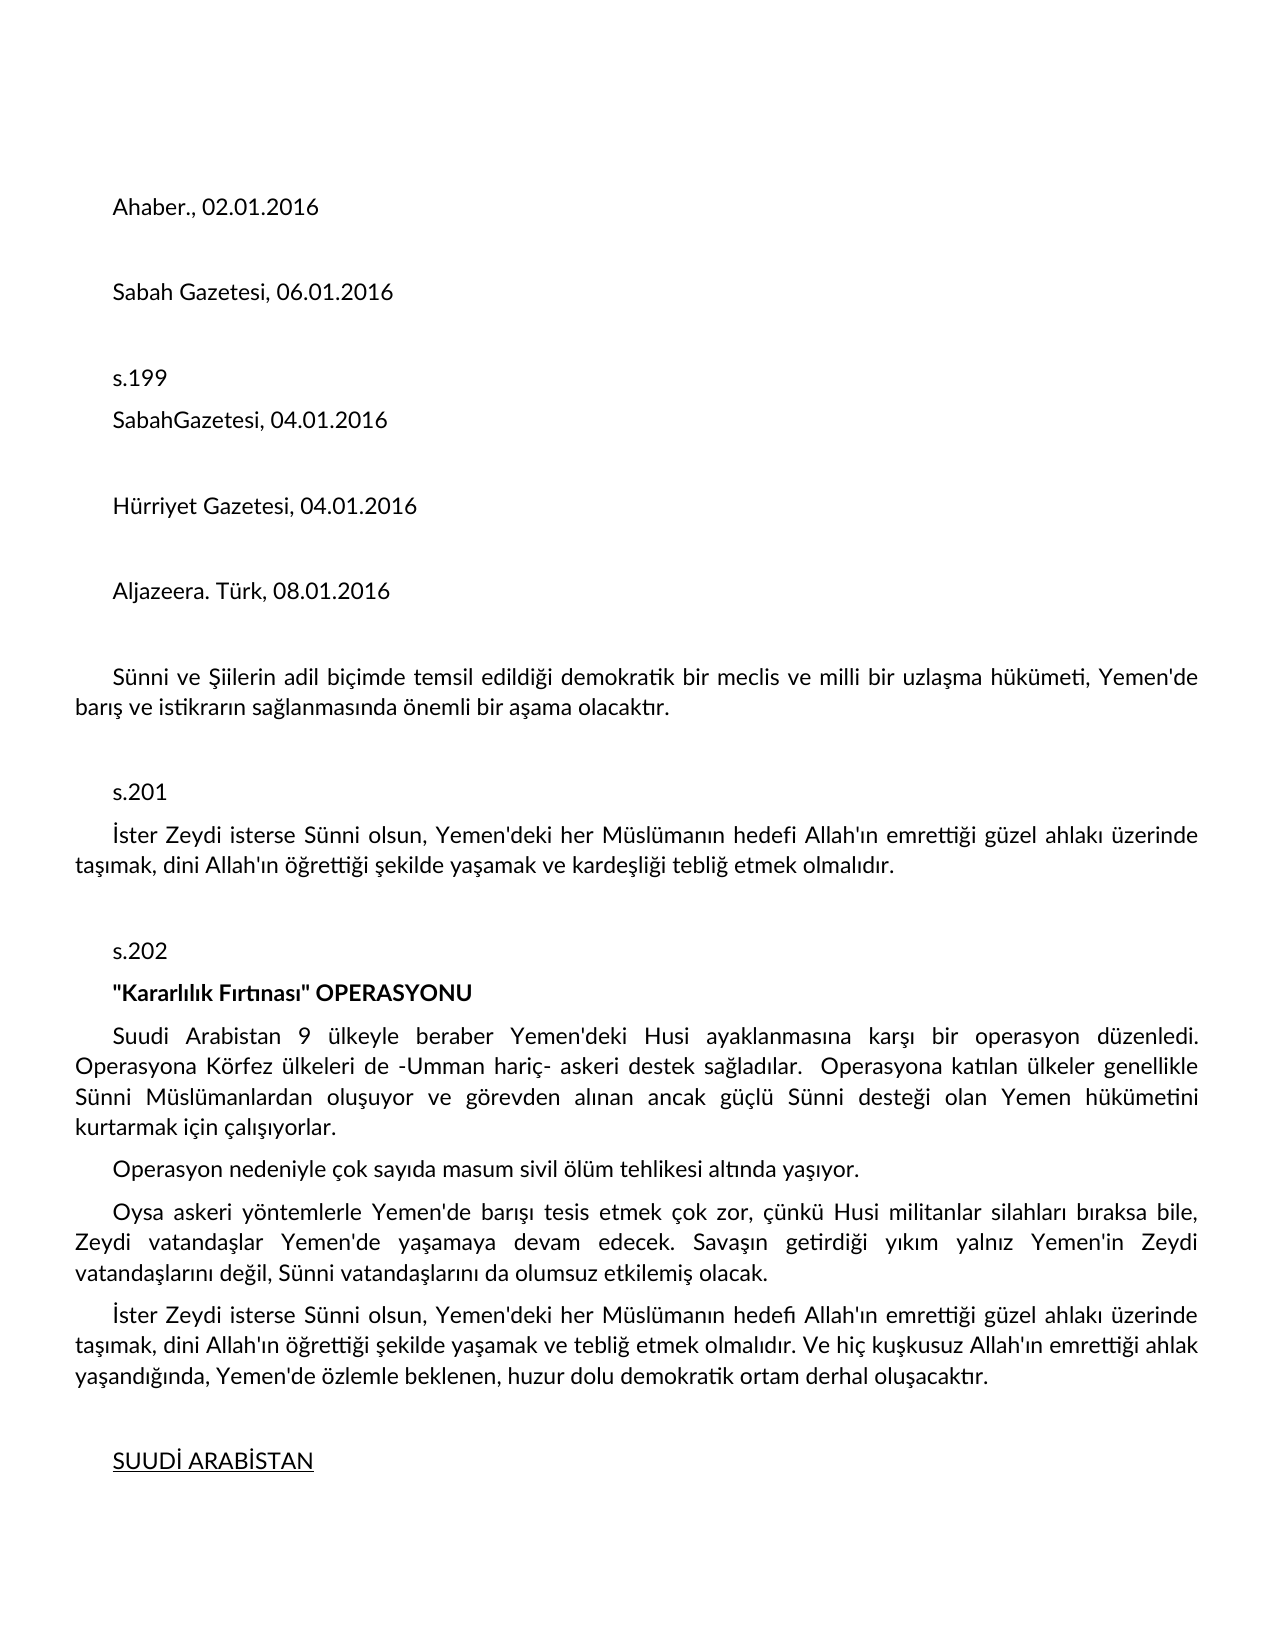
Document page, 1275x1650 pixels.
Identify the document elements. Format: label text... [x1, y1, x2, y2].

text "Kararlılık Fırtınası" OPERASYONU [75, 979, 1200, 1007]
text Ahaber., 02.01.2016 [75, 193, 1200, 220]
text Sabah Gazetesi, 06.01.2016 [75, 278, 1200, 306]
text İster Zeydi isterse Sünni olsun, Yemen'deki her Müslümanın hedefi Allah'ın emrettiği güzel ahlakı üzerinde taşımak, dini Allah'ın öğrettiği şekilde yaşamak ve kardeşliği tebliğ etmek olmalıdır. [75, 821, 1200, 878]
text Suudi Arabistan 9 ülkeyle beraber Yemen'deki Husi ayaklanmasına karşı bir operasyon düzenledi. Operasyona Körfez ülkeleri de -Umman hariç- askeri destek sağladılar. Operasyona katılan ülkeler genellikle Sünni Müslümanlardan oluşuyor ve görevden alınan ancak güçlü Sünni desteği olan Yemen hükümetini kurtarmak için çalışıyorlar. [75, 1022, 1200, 1140]
text Hürriyet Gazetesi, 04.01.2016 [75, 492, 1200, 519]
text Sünni ve Şiilerin adil biçimde temsil edildiği demokratik bir meclis ve milli bir uzlaşma hükümeti, Yemen'de barış ve istikrarın sağlanmasında önemli bir aşama olacaktır. [75, 662, 1200, 720]
text SabahGazetesi, 04.01.2016 [75, 406, 1200, 434]
text s.199 [75, 363, 1200, 391]
text s.202 [75, 936, 1200, 964]
text Aljazeera. Türk, 08.01.2016 [75, 577, 1200, 604]
text s.201 [75, 778, 1200, 806]
text Operasyon nedeniyle çok sayıda masum sivil ölüm tehlikesi altında yaşıyor. [75, 1155, 1200, 1183]
text İster Zeydi isterse Sünni olsun, Yemen'deki her Müslümanın hedefi Allah'ın emrettiği güzel ahlakı üzerinde taşımak, dini Allah'ın öğrettiği şekilde yaşamak ve tebliğ etmek olmalıdır. Ve hiç kuşkusuz Allah'ın emrettiği ahlak yaşandığında, Yemen'de özlemle beklenen, huzur dolu demokratik ortam derhal oluşacaktır. [75, 1301, 1200, 1389]
text SUUDİ ARABİSTAN [75, 1447, 1200, 1474]
text Oysa askeri yöntemlerle Yemen'de barışı tesis etmek çok zor, çünkü Husi militanlar silahları bıraksa bile, Zeydi vatandaşlar Yemen'de yaşamaya devam edecek. Savaşın getirdiği yıkım yalnız Yemen'in Zeydi vatandaşlarını değil, Sünni vatandaşlarını da olumsuz etkilemiş olacak. [75, 1198, 1200, 1286]
